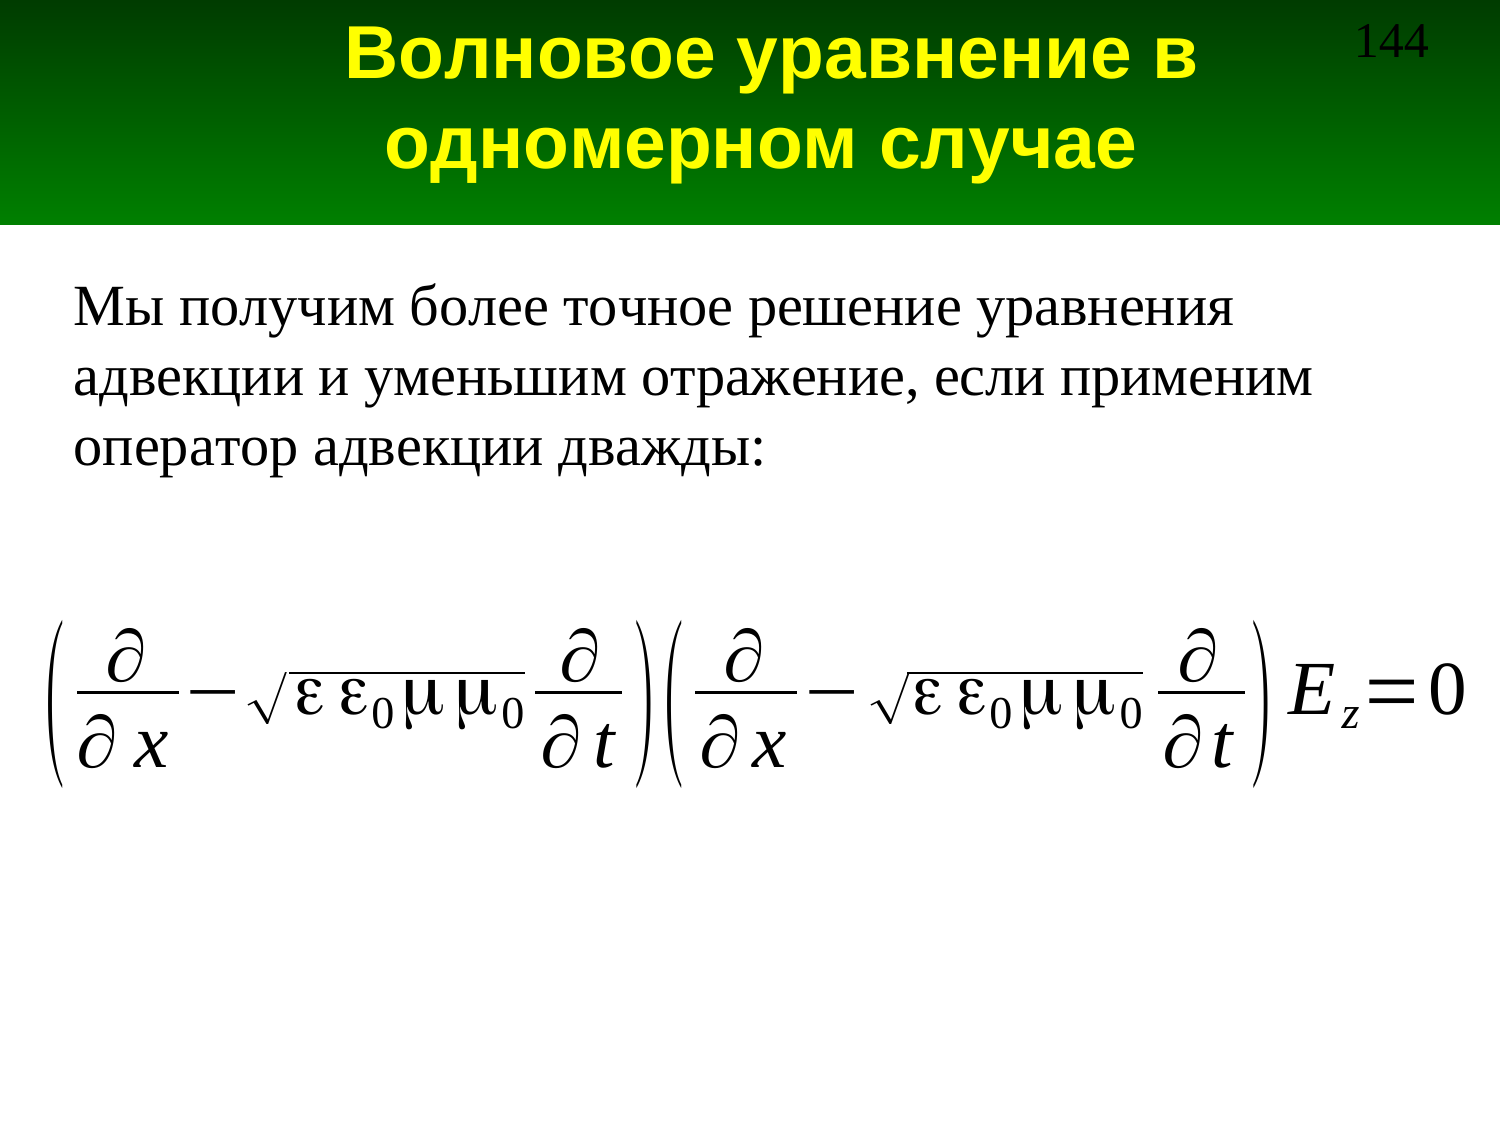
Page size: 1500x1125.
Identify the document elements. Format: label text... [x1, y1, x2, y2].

chart [23, 614, 1486, 791]
text_box Мы получим более точное решение уравнения адвекции и уменьшим отражение, если применим оператор адвекции дважды: [59, 259, 1441, 485]
title Волновое уравнение в одномерном случае [123, 0, 1399, 192]
